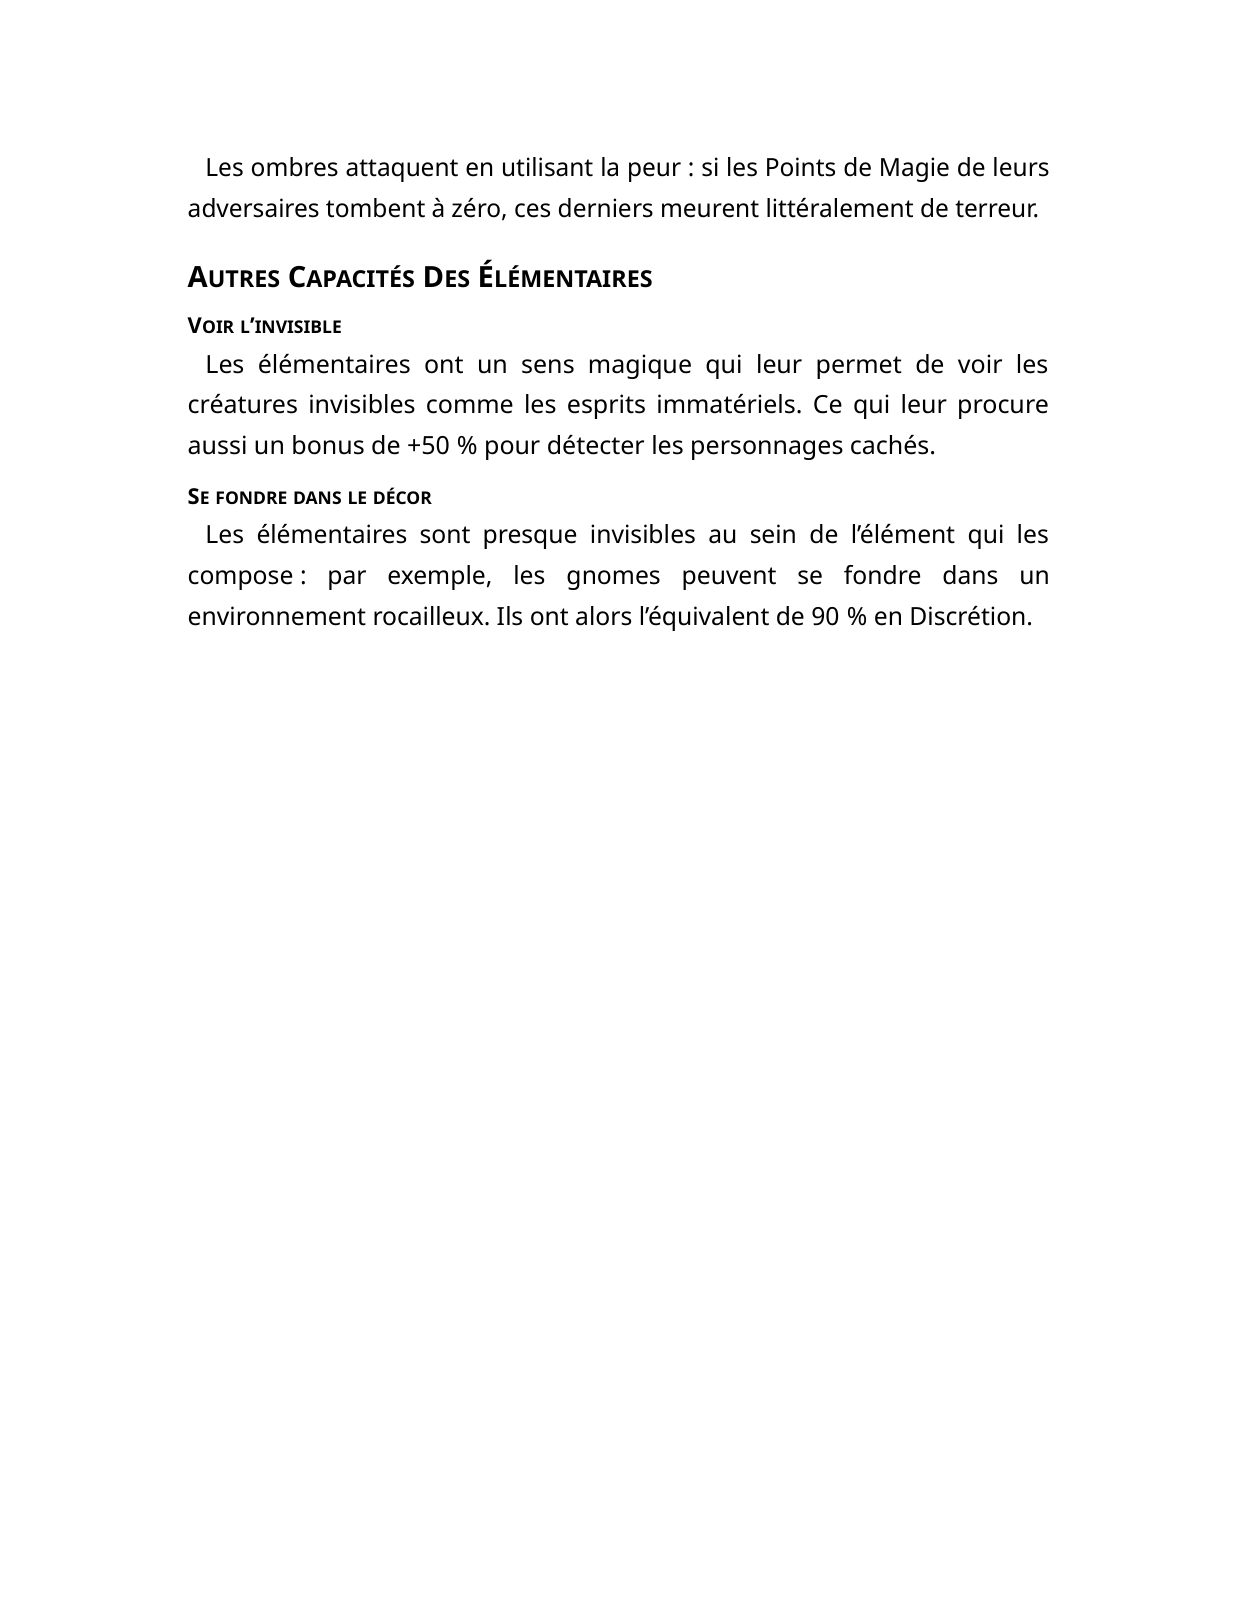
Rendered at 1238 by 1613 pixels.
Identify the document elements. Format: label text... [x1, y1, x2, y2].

text Voir l’invisible [187, 311, 1050, 340]
text Les élémentaires ont un sens magique qui leur permet de voir les créatures invisibles comme les esprits immatériels. Ce qui leur procure aussi un bonus de +50 % pour détecter les personnages cachés. [187, 346, 1050, 462]
text Se fondre dans le décor [187, 481, 1050, 511]
text Autres Capacités Des Élémentaires [187, 257, 1050, 296]
text Les ombres attaquent en utilisant la peur : si les Points de Magie de leurs adversaires tombent à zéro, ces derniers meurent littéralement de terreur. [187, 150, 1050, 225]
text Les élémentaires sont presque invisibles au sein de l’élément qui les compose : par exemple, les gnomes peuvent se fondre dans un environnement rocailleux. Ils ont alors l’équivalent de 90 % en Discrétion. [187, 517, 1050, 633]
